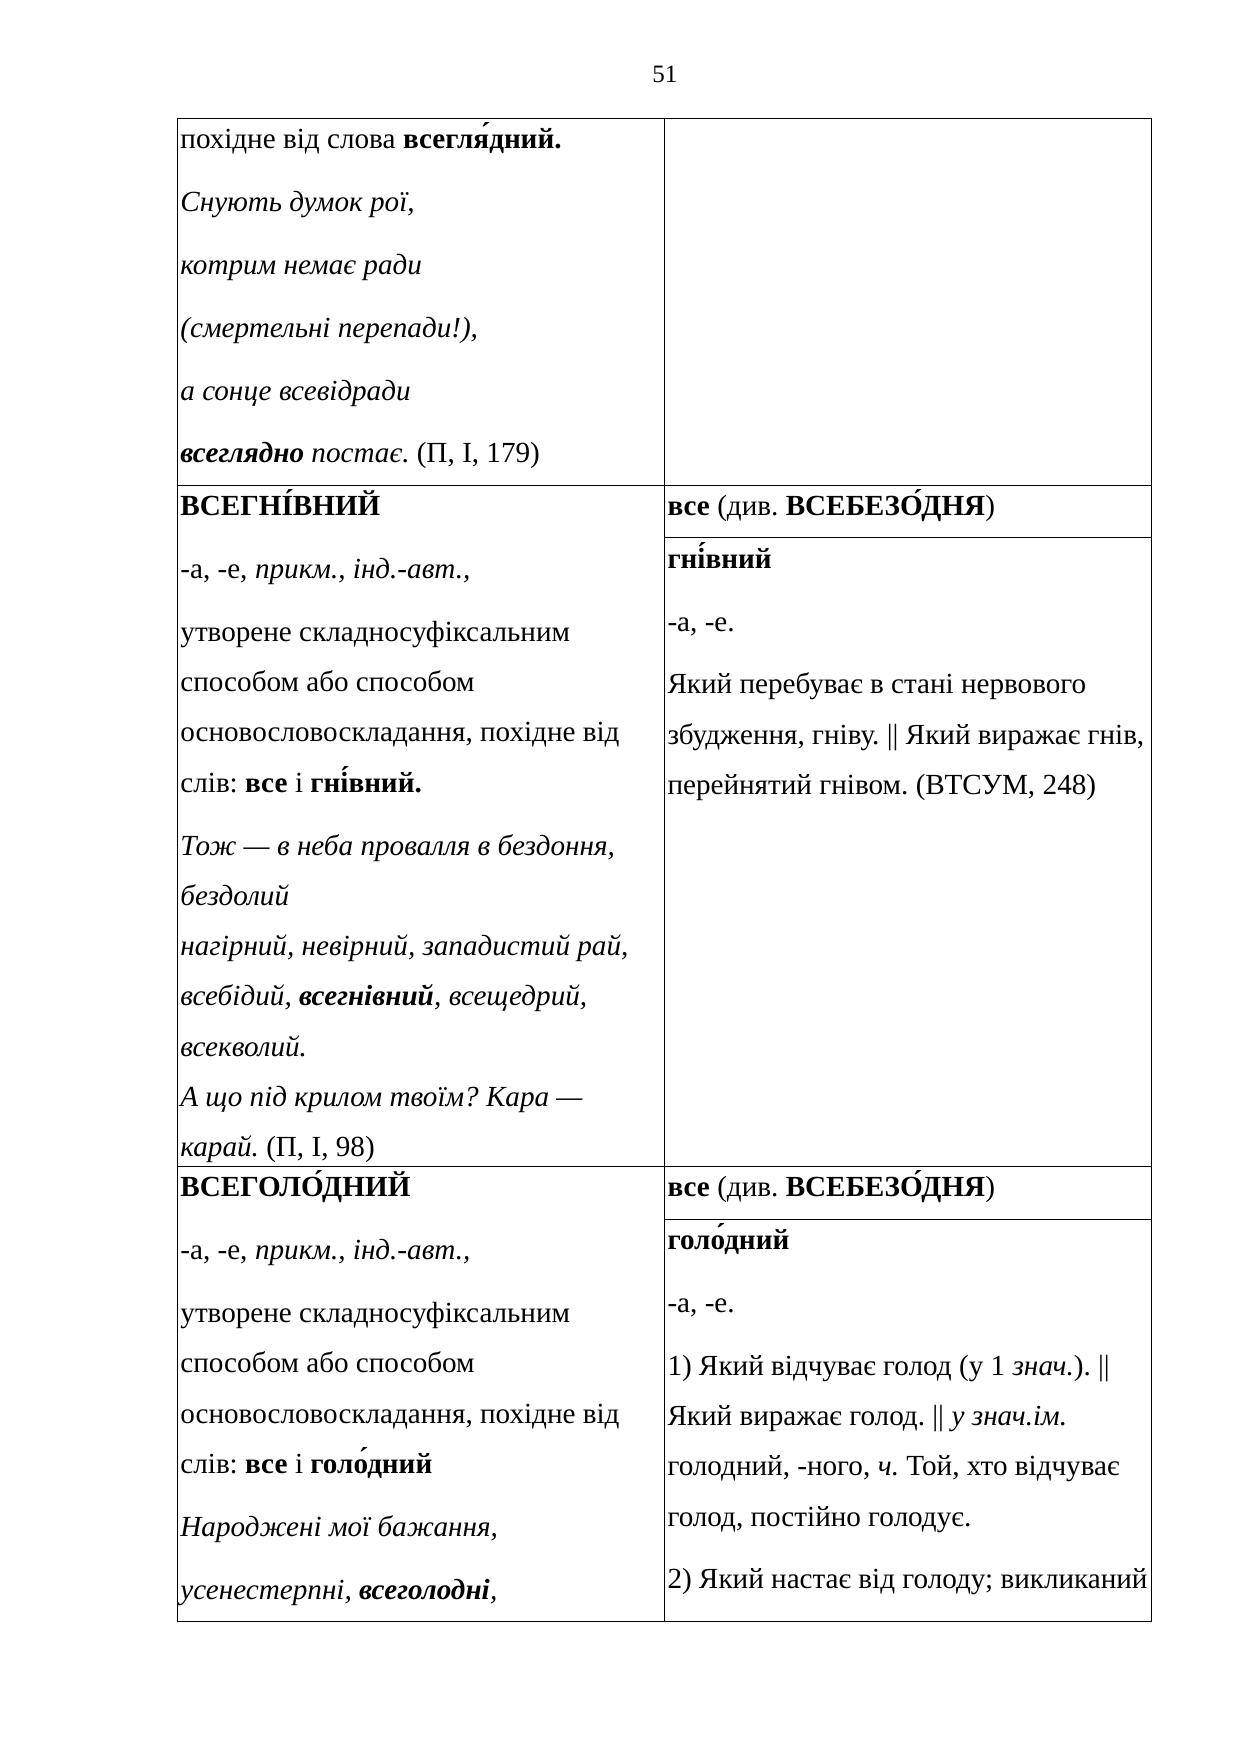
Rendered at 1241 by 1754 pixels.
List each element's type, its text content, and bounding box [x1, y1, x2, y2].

table_cell все (див. ВСЕБЕЗО́ДНЯ) [665, 1167, 1151, 1219]
table_cell гні́вний -а, -е. Який перебуває в стані нервового збудження, гніву. || Який виражає гнів, перейнятий гнівом. (ВТСУМ, 248) [665, 538, 1151, 1166]
table_cell голо́дний -а, -е. 1) Який відчуває голод (у 1 знач.). || Який виражає голод. || у знач.ім. голодний, -ного, ч. Той, хто відчуває голод, постійно голодує. 2) Який настає від голоду; викликаний [665, 1220, 1151, 1621]
table_cell похідне від слова всегля́дний. Снують думок рої, котрим немає ради (смертельні перепади!), а сонце всевідради всеглядно постає. (П, І, 179) [178, 119, 664, 485]
table_cell ВСЕГНІ́ВНИЙ -а, -е, прикм., інд.-авт., утворене складносуфіксальним способом або способом основословоскладання, похідне від слів: все і гні́вний. Тож — в неба провалля в бездоння, бездолий нагірний, невірний, западистий рай, всебідий, всегнівний, всещедрий, всекволий. А що під крилом твоїм? Кара — карай. (П, І, 98) [178, 486, 664, 1166]
table_cell [665, 119, 1151, 485]
table_cell ВСЕГОЛО́ДНИЙ -а, -е, прикм., інд.-авт., утворене складносуфіксальним способом або способом основословоскладання, похідне від слів: все і голо́дний Народжені мої бажання, усенестерпні, всеголодні, [178, 1167, 664, 1621]
table_cell все (див. ВСЕБЕЗО́ДНЯ) [665, 486, 1151, 537]
